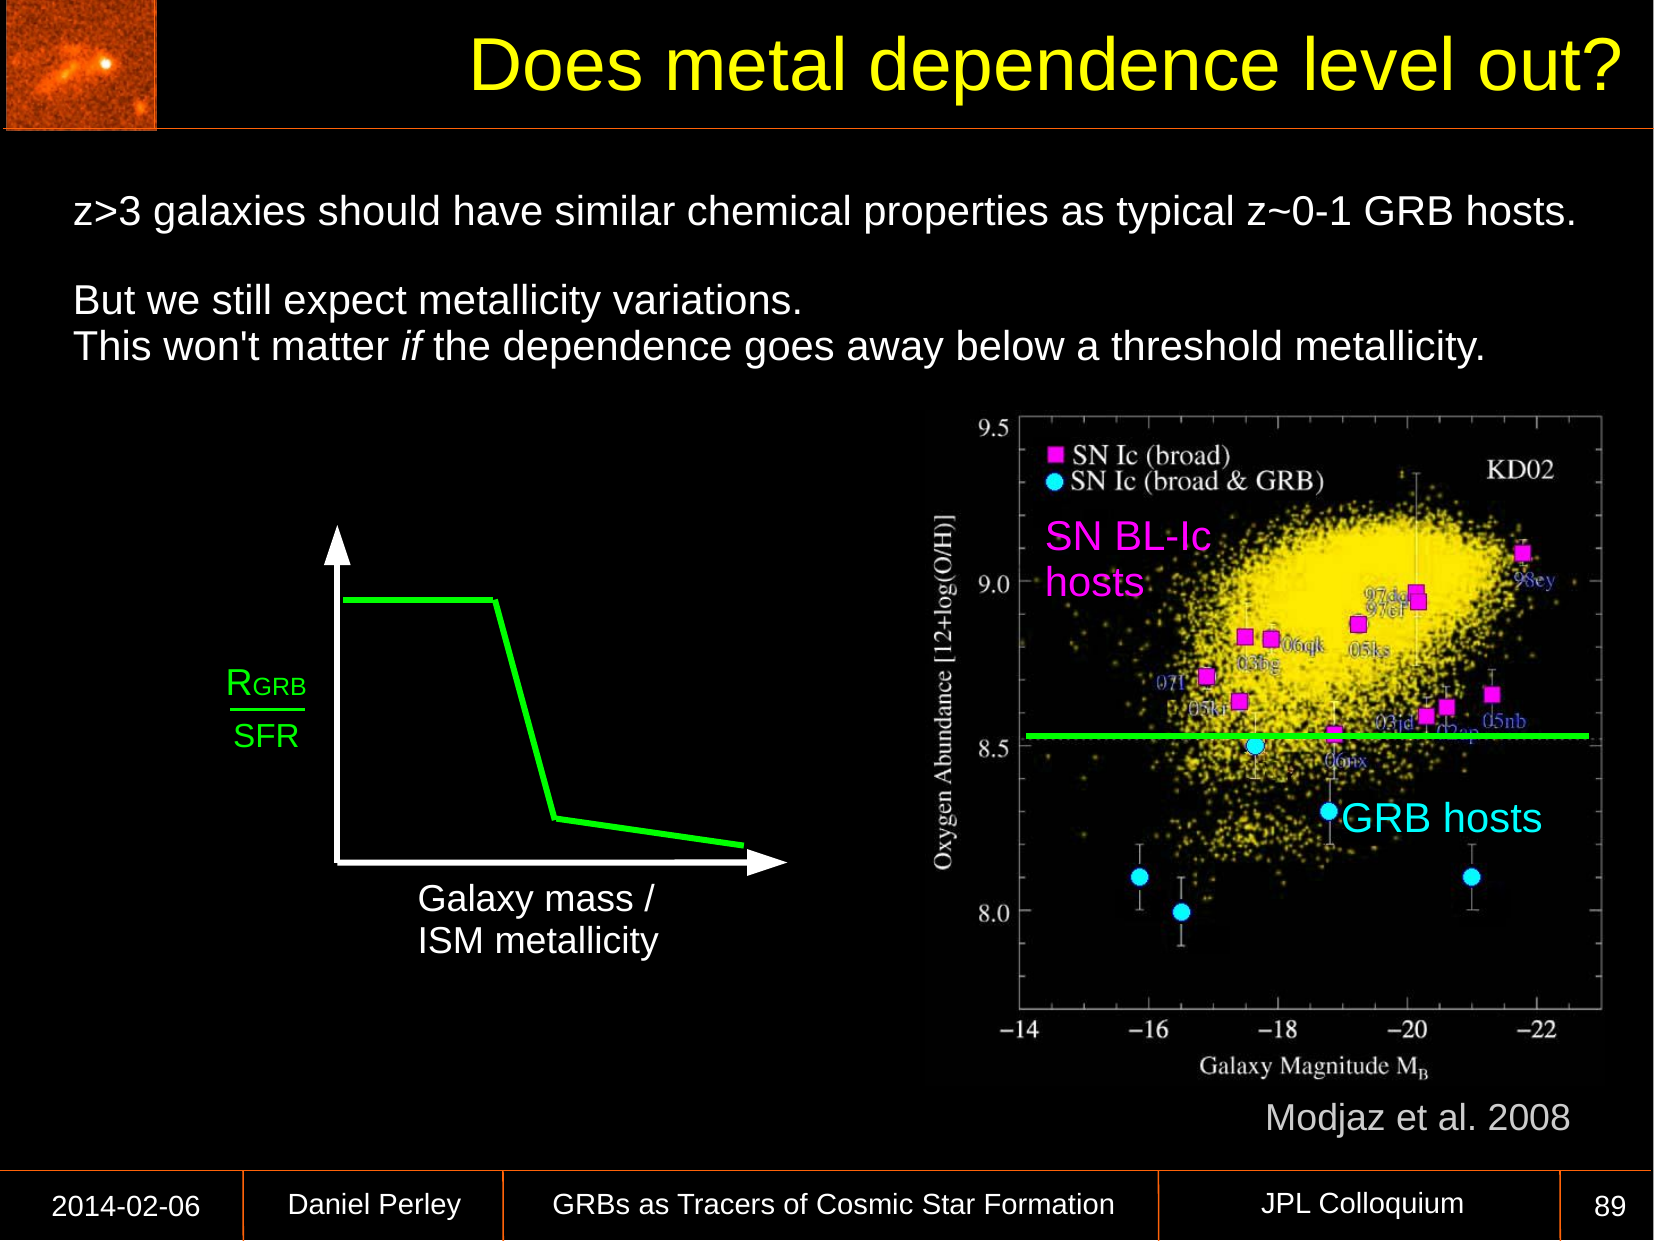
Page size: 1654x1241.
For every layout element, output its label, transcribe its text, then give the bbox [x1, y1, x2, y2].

text_box GRB hosts [1326, 787, 1589, 849]
text_box Galaxy mass / ISM metallicity [402, 869, 750, 969]
picture [7, 0, 154, 128]
title Does metal dependence level out? [187, 21, 1624, 108]
text_box z>3 galaxies should have similar chemical properties as typical z~0-1 GRB hosts. But we still expect metallicity variations. This won't matter if the dependence goes away below a threshold metallicity. [55, 177, 1631, 381]
text_box SN BL-Ic hosts [1030, 505, 1293, 613]
text_box Modjaz et al. 2008 [1247, 1085, 1589, 1149]
picture [925, 410, 1605, 1086]
text_box RGRB SFR [207, 653, 326, 762]
